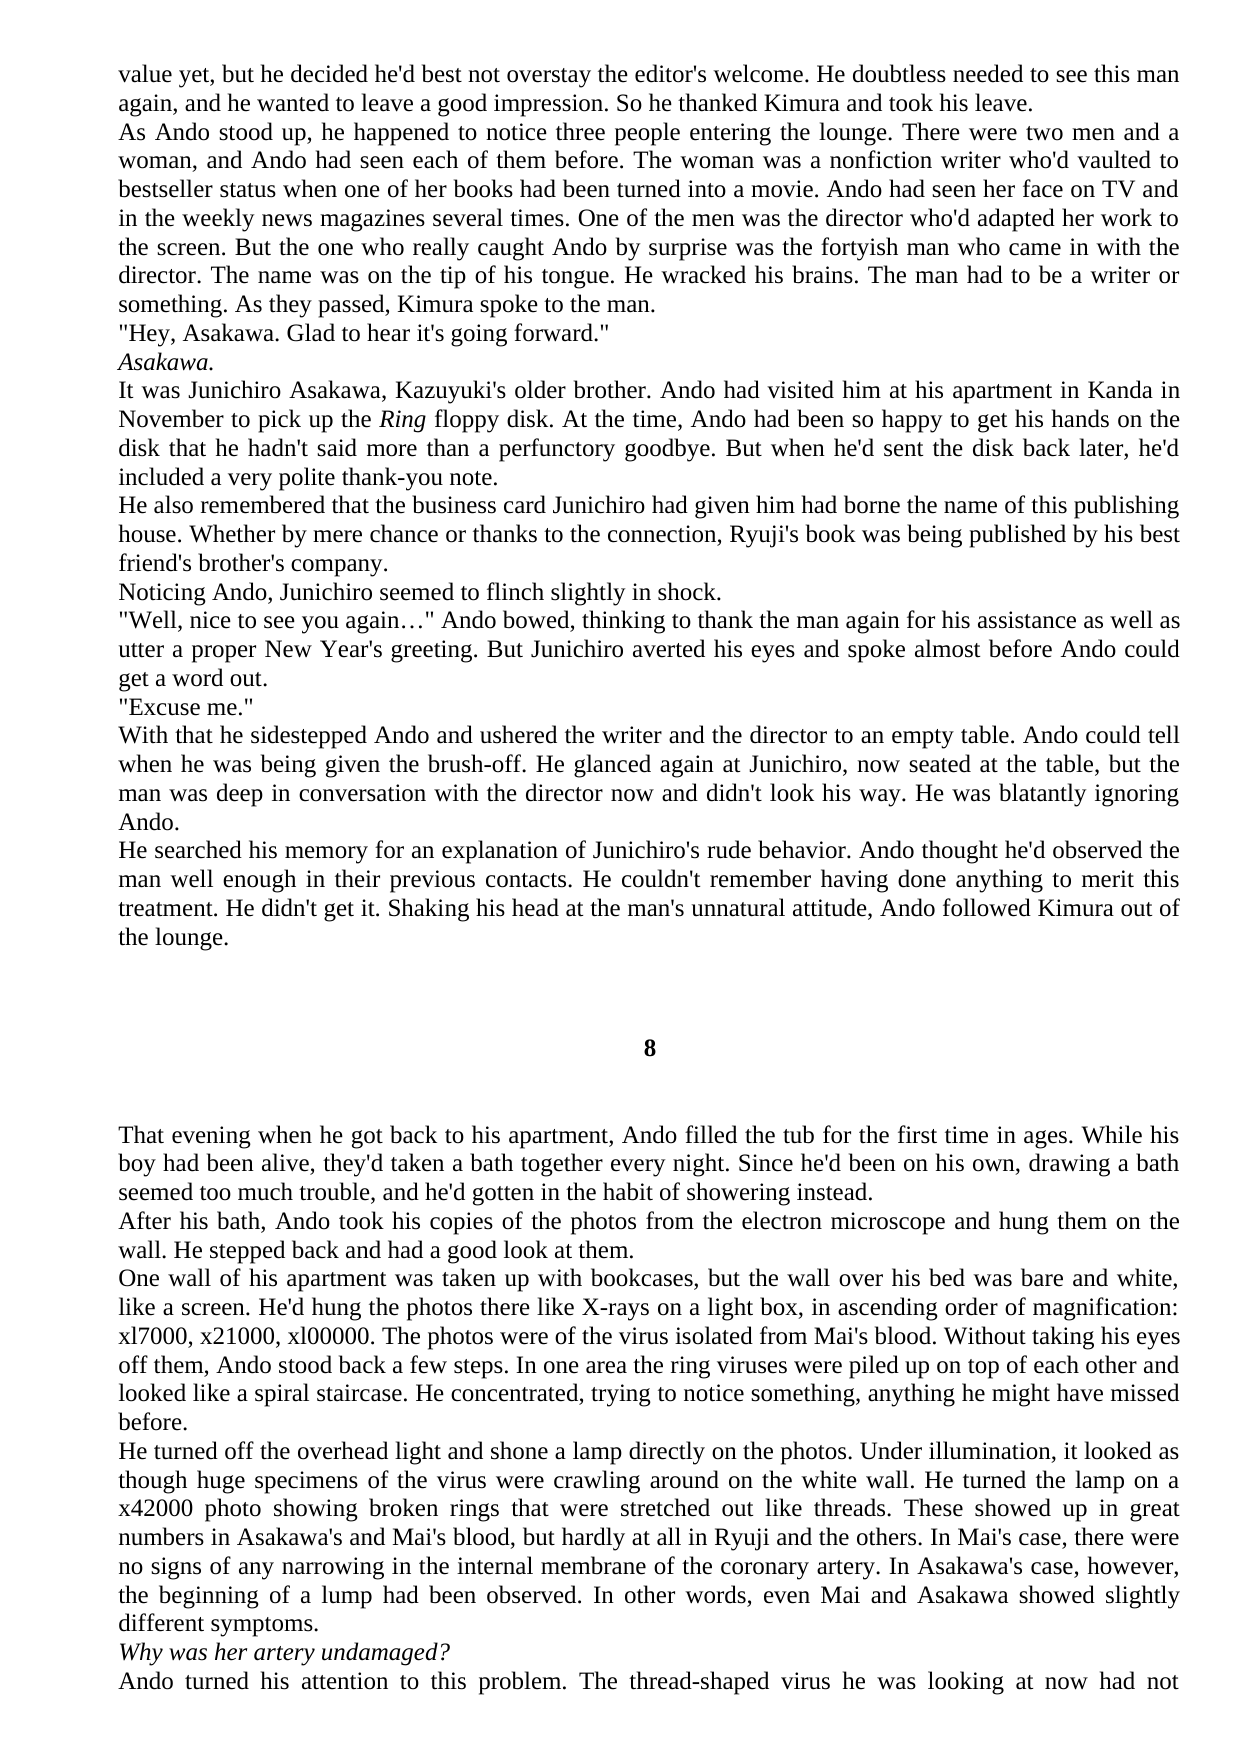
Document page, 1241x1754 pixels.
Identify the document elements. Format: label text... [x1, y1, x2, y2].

text Asakawa. [118, 347, 1181, 375]
text He also remembered that the business card Junichiro had given him had borne the name of this publishing house. Whether by mere chance or thanks to the connection, Ryuji's book was being published by his best friend's brother's company. [118, 490, 1181, 577]
text He turned off the overhead light and shone a lamp directly on the photos. Under illumination, it looked as though huge specimens of the virus were crawling around on the white wall. He turned the lamp on a x42000 photo showing broken rings that were stretched out like threads. These showed up in great numbers in Asakawa's and Mai's blood, but hardly at all in Ryuji and the others. In Mai's case, there were no signs of any narrowing in the internal membrane of the coronary artery. In Asakawa's case, however, the beginning of a lump had been observed. In other words, even Mai and Asakawa showed slightly different symptoms. [118, 1436, 1181, 1637]
text It was Junichiro Asakawa, Kazuyuki's older brother. Ando had visited him at his apartment in Kanda in November to pick up the Ring floppy disk. At the time, Ando had been so happy to get his hands on the disk that he hadn't said more than a perfunctory goodbye. But when he'd sent the disk back later, he'd included a very polite thank-you note. [118, 375, 1181, 490]
text As Ando stood up, he happened to notice three people entering the lounge. There were two men and a woman, and Ando had seen each of them before. The woman was a nonfiction writer who'd vaulted to bestseller status when one of her books had been turned into a movie. Ando had seen her face on TV and in the weekly news magazines several times. One of the men was the director who'd adapted her work to the screen. But the one who really caught Ando by surprise was the fortyish man who came in with the director. The name was on the tip of his tongue. He wracked his brains. The man had to be a writer or something. As they passed, Kimura spoke to the man. [118, 117, 1181, 318]
text value yet, but he decided he'd best not overstay the editor's welcome. He doubtless needed to see this man again, and he wanted to leave a good impression. So he thanked Kimura and took his leave. [118, 59, 1181, 117]
text "Excuse me." [118, 692, 1181, 720]
text With that he sidestepped Ando and ushered the writer and the director to an empty table. Ando could tell when he was being given the brush-off. He glanced again at Junichiro, now seated at the table, but the man was deep in conversation with the director now and didn't look his way. He was blatantly ignoring Ando. [118, 720, 1181, 835]
text He searched his memory for an explanation of Junichiro's rude behavior. Ando thought he'd observed the man well enough in their previous contacts. He couldn't remember having done anything to merit this treatment. He didn't get it. Shaking his head at the man's unnatural attitude, Ando followed Kimura out of the lounge. [118, 835, 1181, 950]
text That evening when he got back to his apartment, Ando filled the tub for the first time in ages. While his boy had been alive, they'd taken a bath together every night. Since he'd been on his own, drawing a bath seemed too much trouble, and he'd gotten in the habit of showering instead. [118, 1120, 1181, 1206]
text Why was her artery undamaged? [118, 1637, 1181, 1666]
text One wall of his apartment was taken up with bookcases, but the wall over his bed was bare and white, like a screen. He'd hung the photos there like X-rays on a light box, in ascending order of magnification: xl7000, x21000, xl00000. The photos were of the virus isolated from Mai's blood. Without taking his eyes off them, Ando stood back a few steps. In one area the ring viruses were piled up on top of each other and looked like a spiral staircase. He concentrated, trying to notice something, anything he might have missed before. [118, 1263, 1181, 1436]
text After his bath, Ando took his copies of the photos from the electron microscope and hung them on the wall. He stepped back and had a good look at them. [118, 1206, 1181, 1263]
text Noticing Ando, Junichiro seemed to flinch slightly in shock. [118, 577, 1181, 605]
text Ando turned his attention to this problem. The thread-shaped virus he was looking at now had not [118, 1666, 1181, 1695]
subtitle 8 [118, 1033, 1181, 1062]
text "Hey, Asakawa. Glad to hear it's going forward." [118, 318, 1181, 347]
text "Well, nice to see you again…" Ando bowed, thinking to thank the man again for his assistance as well as utter a proper New Year's greeting. But Junichiro averted his eyes and spoke almost before Ando could get a word out. [118, 605, 1181, 692]
